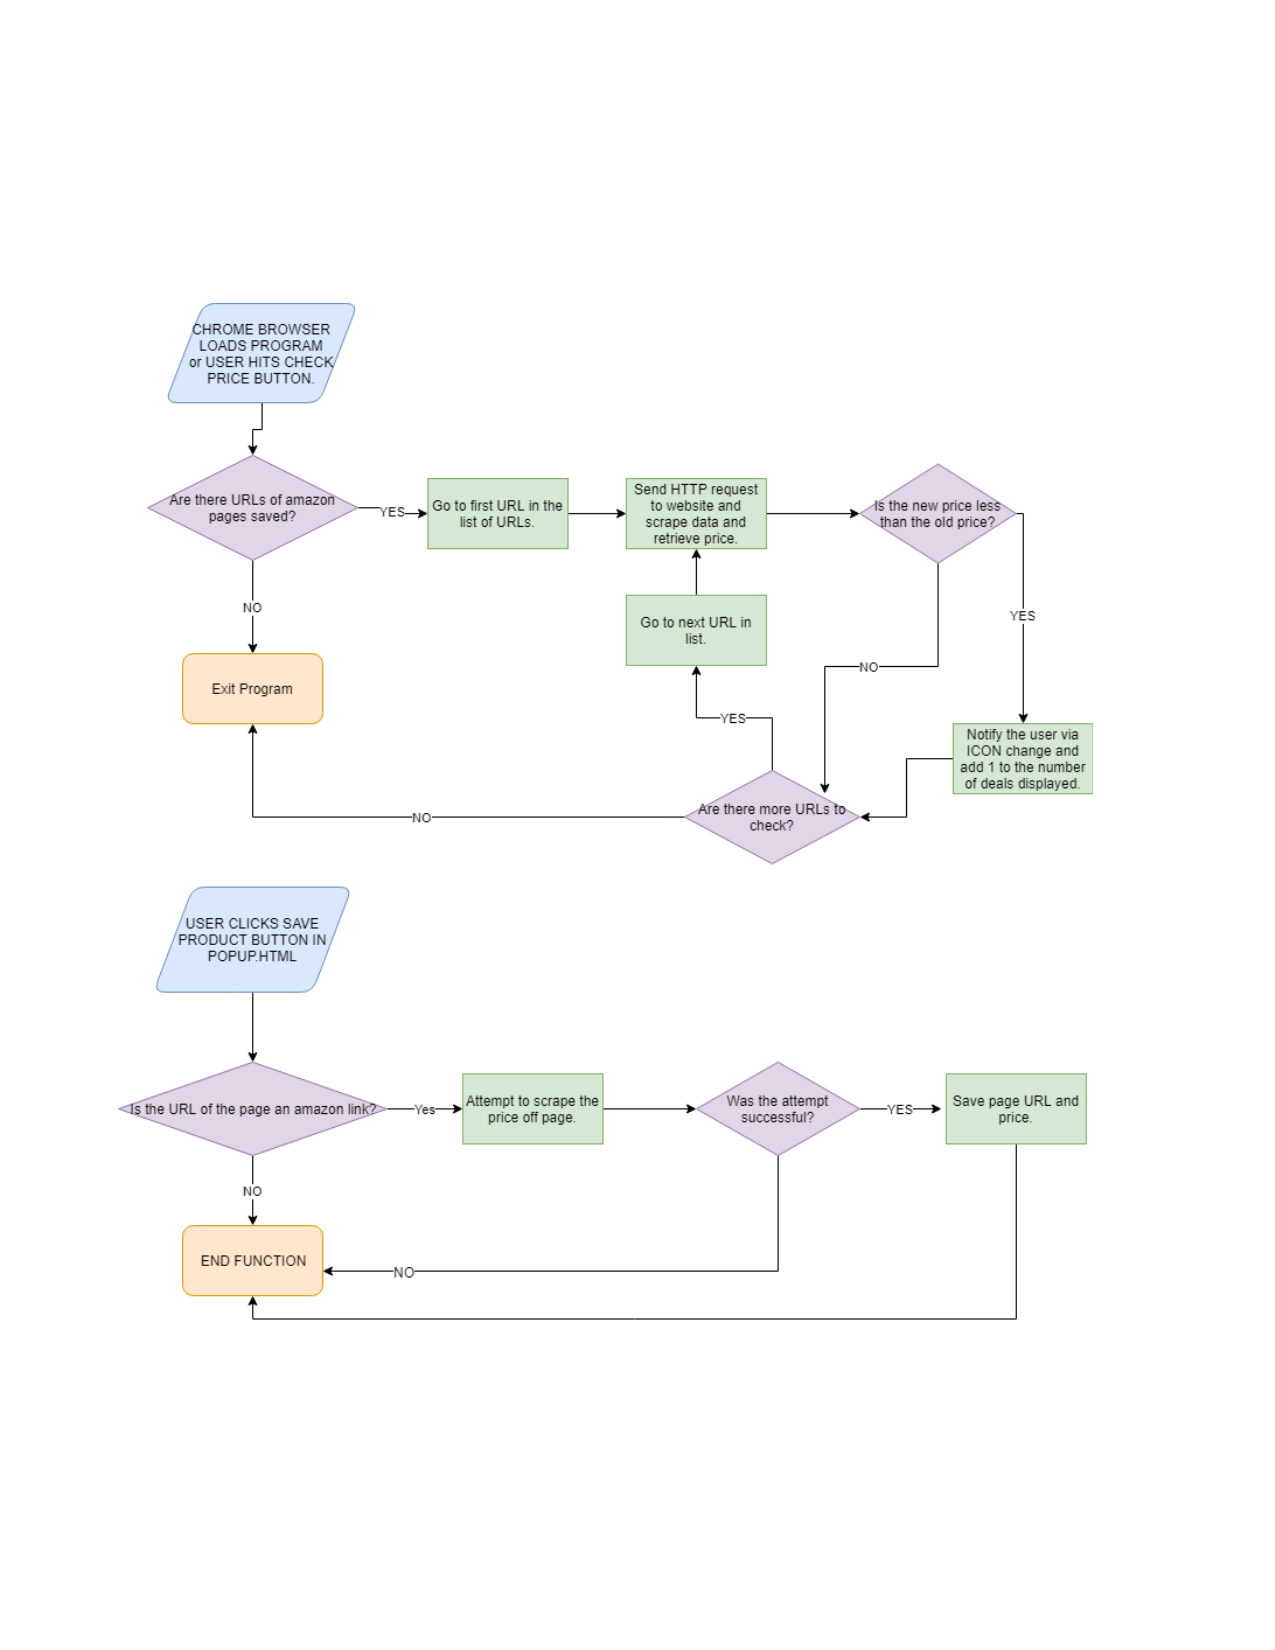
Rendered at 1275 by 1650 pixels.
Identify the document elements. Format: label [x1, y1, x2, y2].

picture [118, 303, 1094, 1329]
